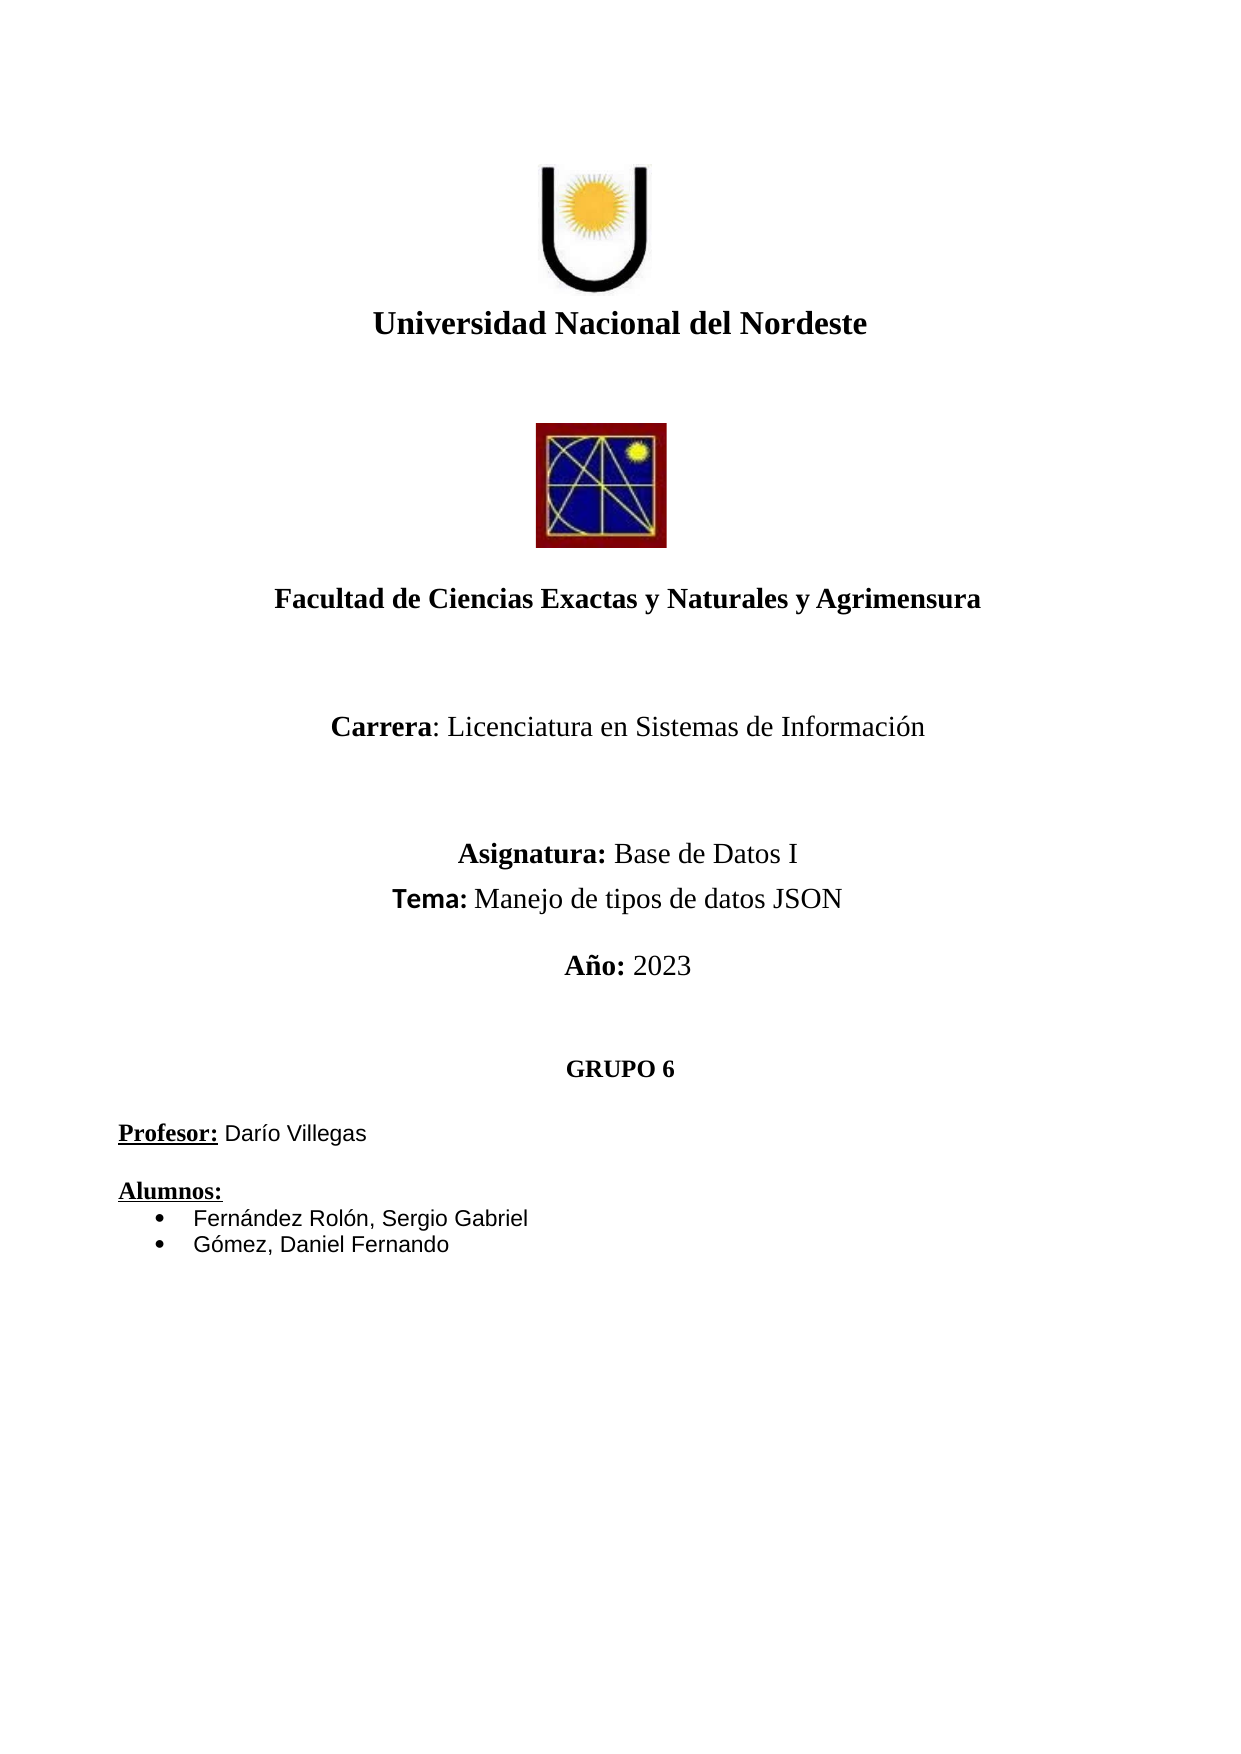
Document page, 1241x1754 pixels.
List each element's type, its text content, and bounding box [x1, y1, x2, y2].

text Facultad de Ciencias Exactas y Naturales y Agrimensura [133, 581, 1122, 615]
text Profesor: Darío Villegas [118, 1118, 1122, 1147]
text Universidad Nacional del Nordeste [118, 303, 1122, 342]
text Tema: Manejo de tipos de datos JSON [118, 880, 1122, 916]
text Alumnos: [118, 1176, 1122, 1204]
list Gómez, Daniel Fernando [156, 1231, 1122, 1257]
text Carrera: Licenciatura en Sistemas de Información [133, 709, 1122, 742]
list Fernández Rolón, Sergio Gabriel [156, 1204, 1122, 1231]
text Año: 2023 [133, 948, 1122, 982]
text GRUPO 6 [118, 1054, 1122, 1082]
text Asignatura: Base de Datos I [133, 836, 1122, 870]
